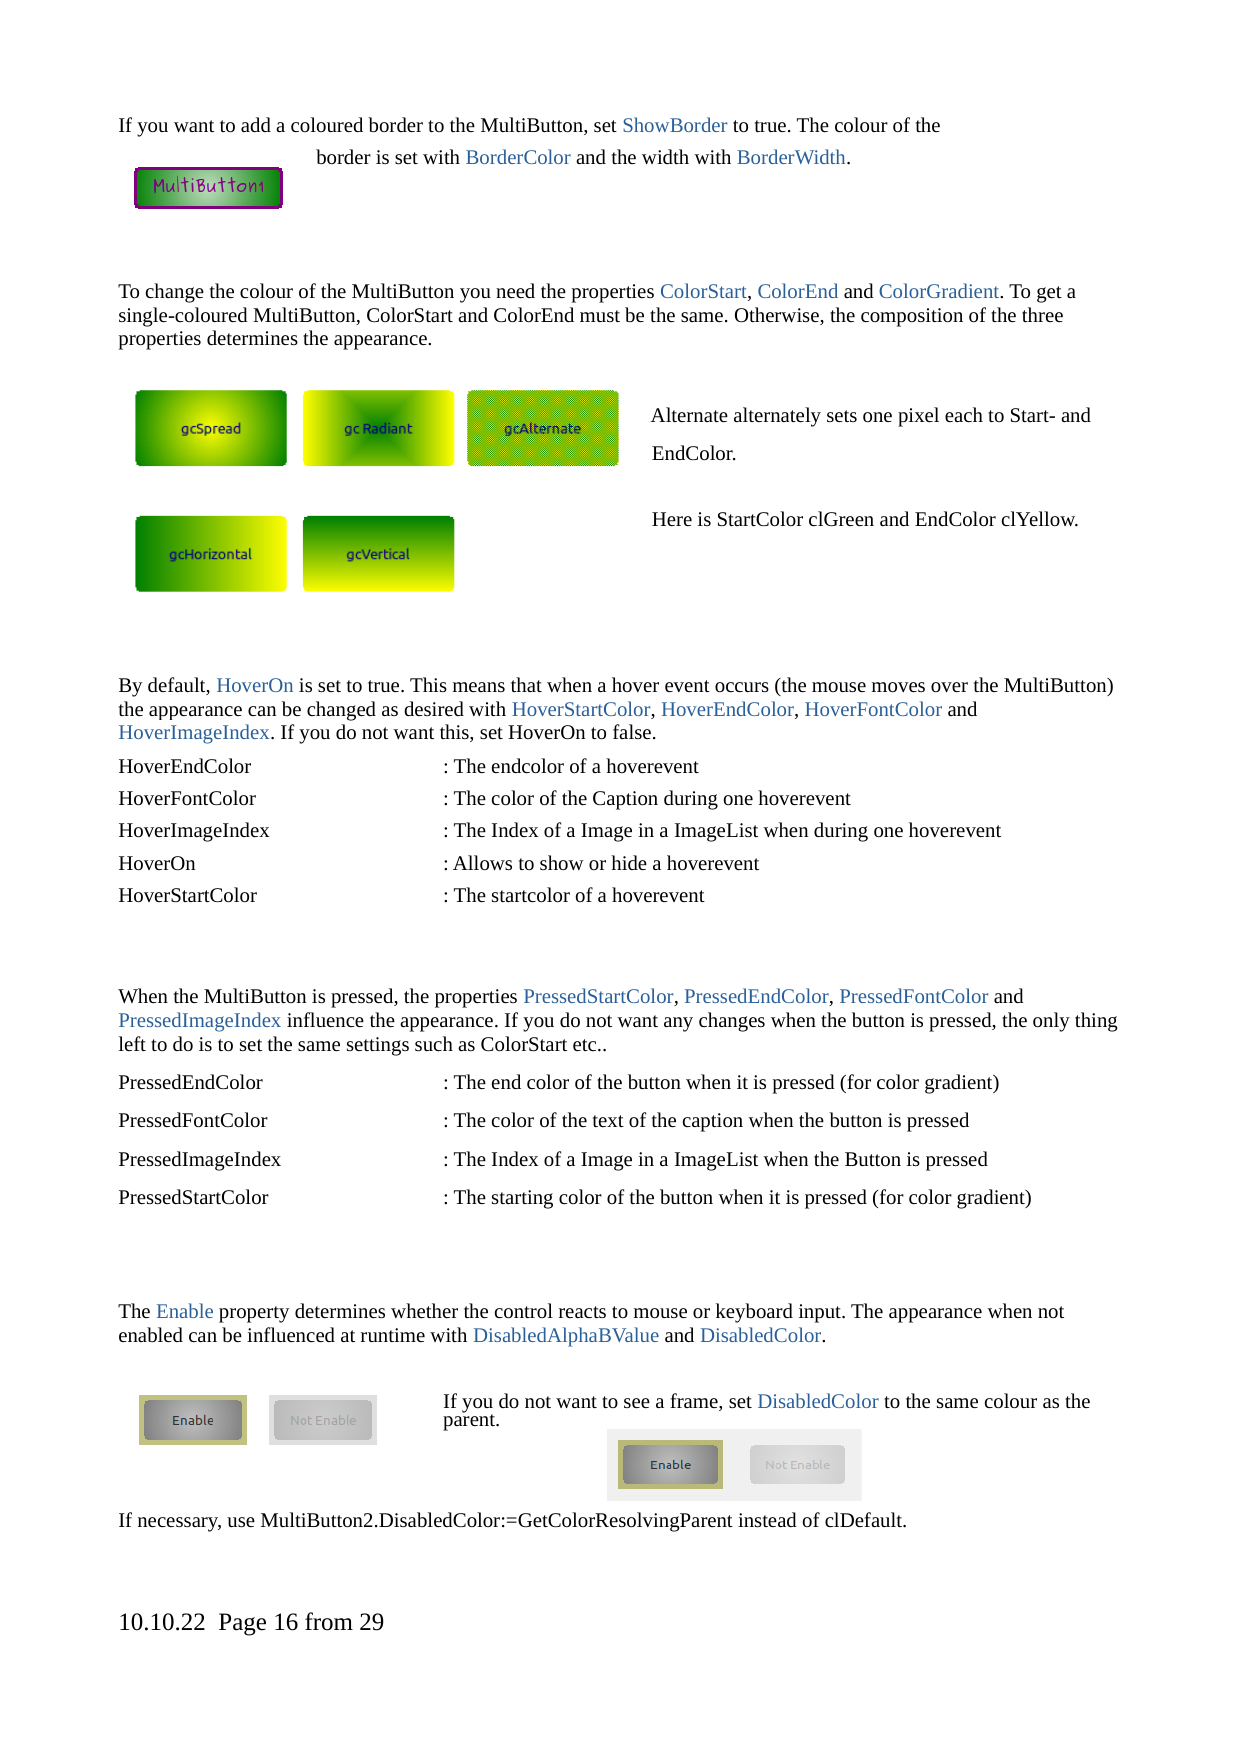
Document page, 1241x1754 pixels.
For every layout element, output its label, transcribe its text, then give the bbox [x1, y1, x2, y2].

text Alternate alternately sets one pixel each to Start- and [637, 403, 1122, 427]
text If necessary, use MultiButton2.DisabledColor:=GetColorResolvingParent instead of clDefault. [118, 1509, 1122, 1532]
text Here is StartColor clGreen and EndColor clYellow. [637, 512, 1122, 530]
text HoverImageIndex : The Index of a Image in a ImageList when during one hoverevent [118, 824, 1122, 841]
picture [606, 1429, 862, 1501]
picture [119, 153, 296, 226]
picture [122, 1374, 394, 1460]
text HoverFontColor : The color of the Caption during one hoverevent [118, 791, 1122, 809]
text PressedImageIndex : The Index of a Image in a ImageList when the Button is pressed [118, 1147, 1122, 1171]
text PressedFontColor : The color of the text of the caption when the button is pressed [118, 1109, 1122, 1132]
text If you want to add a coloured border to the MultiButton, set ShowBorder to true. The colour of the [118, 118, 1122, 136]
text PressedStartColor : The starting color of the button when it is pressed (for color gradient) [118, 1185, 1122, 1209]
text HoverOn : Allows to show or hide a hoverevent [118, 856, 1122, 874]
text HoverStartColor : The startcolor of a hoverevent [118, 888, 1122, 906]
text PressedEndColor : The end color of the button when it is pressed (for color gradient) [118, 1071, 1122, 1094]
text To change the colour of the MultiButton you need the properties ColorStart, ColorEnd and ColorGradient. To get a single-coloured MultiButton, ColorStart and ColorEnd must be the same. Otherwise, the composition of the three properties determines the appearance. [118, 279, 1122, 351]
text HoverEndColor : The endcolor of a hoverevent [118, 759, 1122, 777]
picture [116, 375, 637, 608]
text EndColor. [637, 442, 1122, 465]
text By default, HoverOn is set to true. This means that when a hover event occurs (the mouse moves over the MultiButton) the appearance can be changed as desired with HoverStartColor, HoverEndColor, HoverFontColor and HoverImageIndex. If you do not want this, set HoverOn to false. [118, 673, 1122, 744]
text When the MultiButton is pressed, the properties PressedStartColor, PressedEndColor, PressedFontColor and PressedImageIndex influence the appearance. If you do not want any changes when the button is pressed, the only thing left to do is to set the same settings such as ColorStart etc.. [118, 985, 1122, 1056]
text If you do not want to see a frame, set DisabledColor to the same colour as the parent. [394, 1394, 1122, 1429]
text The Enable property determines whether the control reacts to mouse or keyboard input. The appearance when not enabled can be influenced at runtime with DisabledAlphaBValue and DisabledColor. [118, 1300, 1122, 1347]
text border is set with BorderColor and the width with BorderWidth. [118, 150, 1122, 168]
